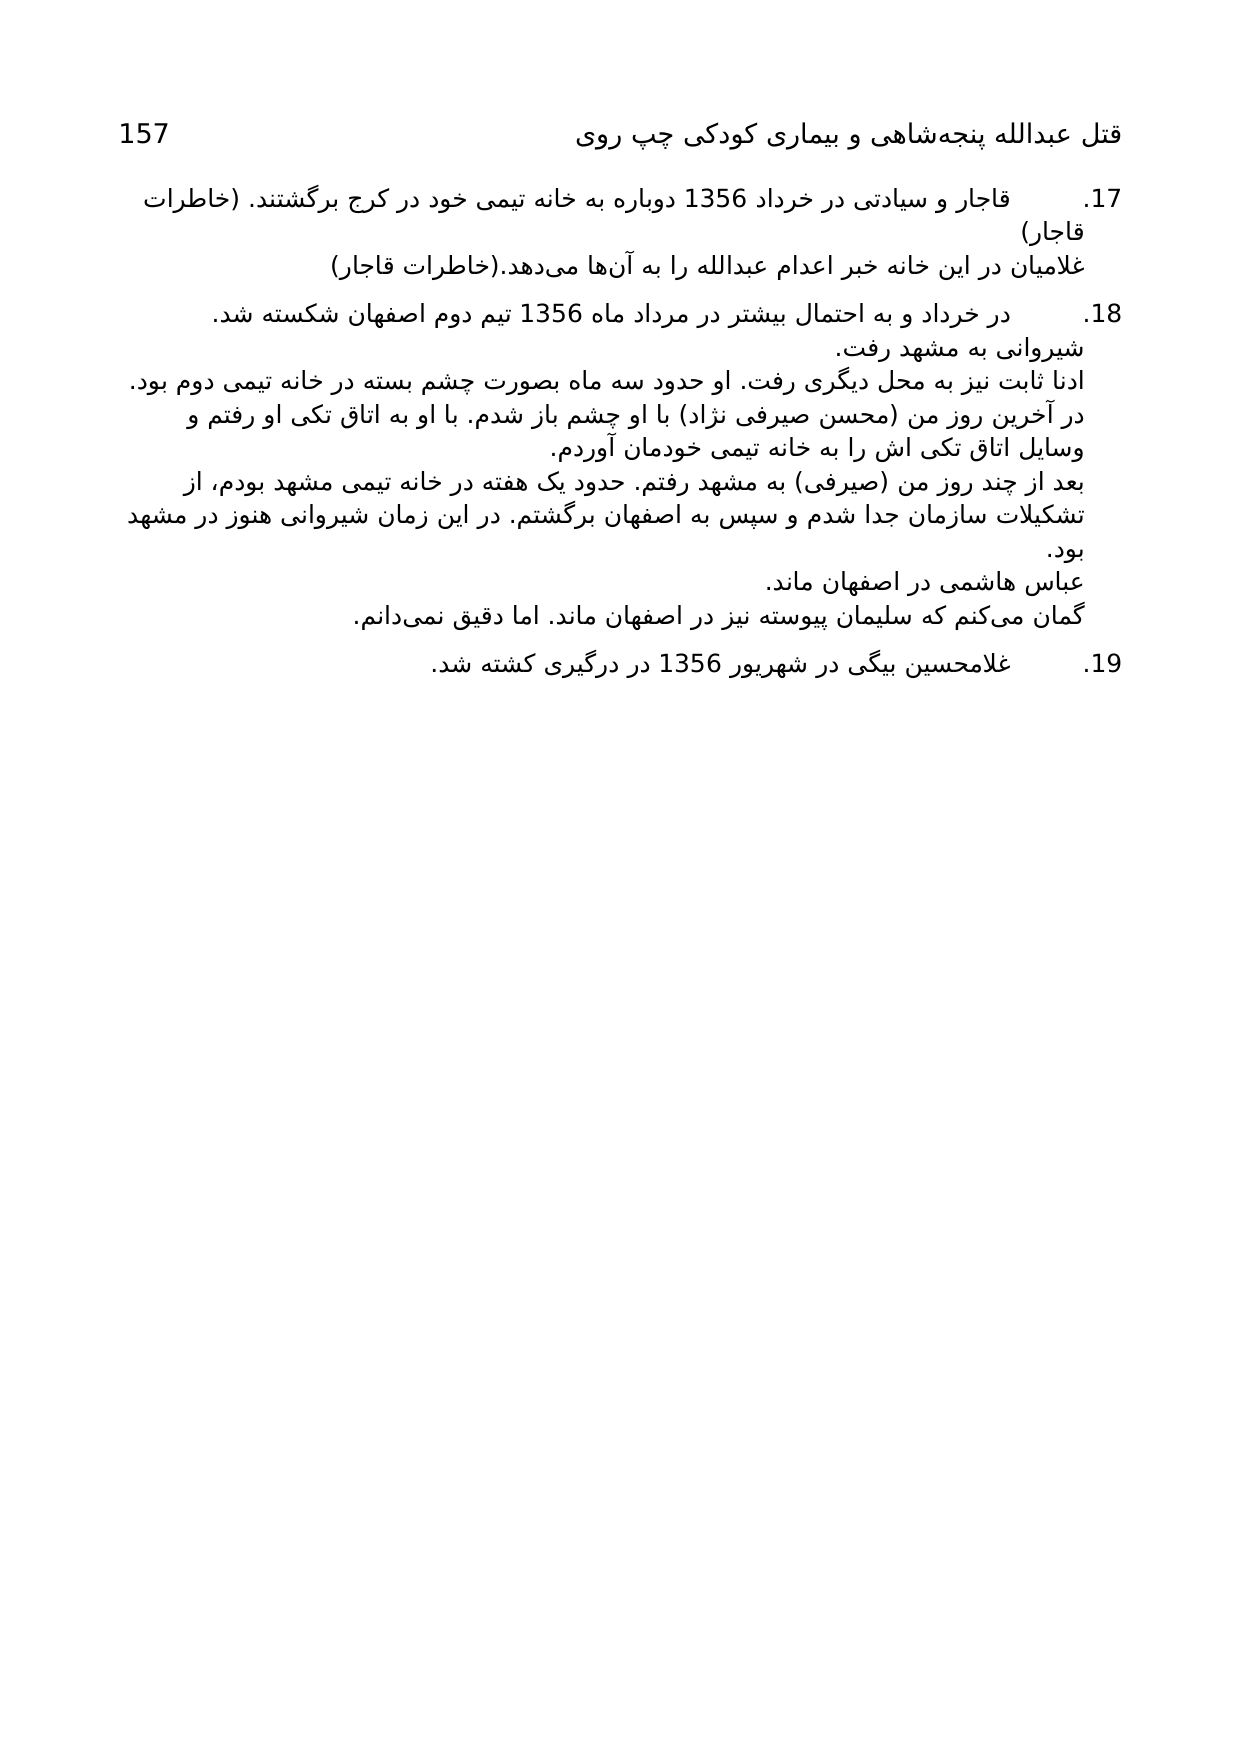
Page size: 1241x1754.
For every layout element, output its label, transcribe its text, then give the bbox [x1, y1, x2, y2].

list در خرداد و به احتمال بیشتر در مرداد ماه 1356 تیم دوم اصفهان شکسته شد. شیروانی به مشهد رفت. ادنا ثابت نیز به محل دیگری رفت. او حدود سه ماه بصورت چشم بسته در خانه تیمی دوم بود. در آخرین روز من (محسن صیرفی نژاد) با او چشم باز شدم. با او به اتاق تکی او رفتم و وسایل اتاق تکی اش را به خانه تیمی خودمان آوردم. بعد از چند روز من (صیرفی) به مشهد رفتم. حدود یک هفته در خانه تیمی مشهد بودم، از تشکیلات سازمان جدا شدم و سپس به اصفهان برگشتم. در این زمان شیروانی هنوز در مشهد بود. عباس هاشمی در اصفهان ماند. گمان می‌کنم که سلیمان پیوسته نیز در اصفهان ماند. اما دقیق نمی‌دانم. [118, 299, 1122, 630]
list غلامحسین بیگی در شهریور 1356 در درگیری کشته شد. [118, 649, 1122, 678]
list قاجار و سیادتی در خرداد 1356 دوباره به خانه تیمی خود در کرج برگشتند. (خاطرات قاجار) غلامیان در این خانه خبر اعدام عبدالله را به آن‌ها می‌دهد.(خاطرات قاجار) [118, 184, 1122, 280]
